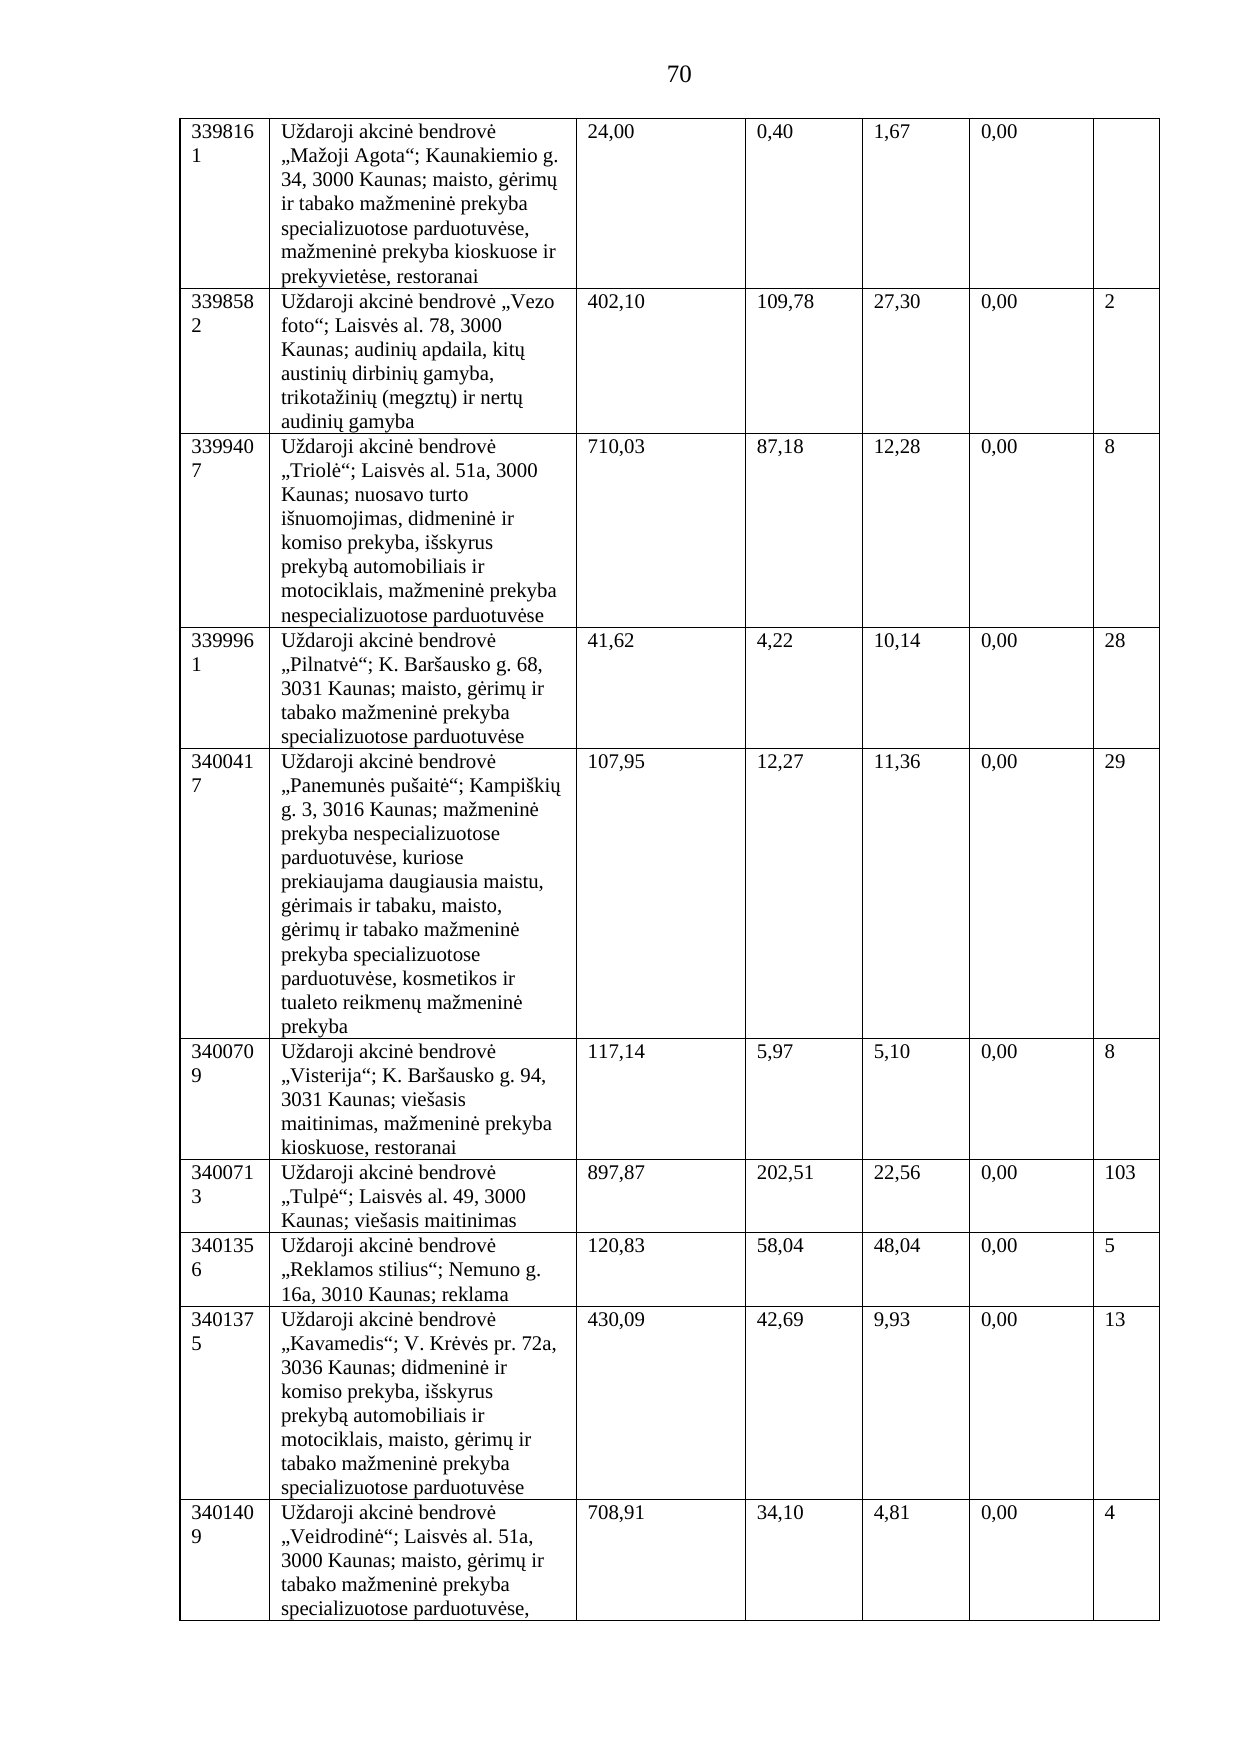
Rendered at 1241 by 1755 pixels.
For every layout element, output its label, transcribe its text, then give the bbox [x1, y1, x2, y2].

table_cell 3399407 [181, 434, 269, 627]
table_cell 5 [1094, 1233, 1159, 1306]
table_cell 3400417 [181, 749, 269, 1038]
table_cell Uždaroji akcinė bendrovė „Veidrodinė“; Laisvės al. 51a, 3000 Kaunas; maisto, gėrimų ir tabako mažmeninė prekyba specializuotose parduotuvėse, [270, 1500, 576, 1620]
table_cell [1189, 433, 1198, 627]
table_cell [1094, 119, 1159, 288]
table_cell 5,10 [863, 1039, 969, 1159]
table_cell 0,00 [970, 628, 1093, 748]
table_cell 28 [1094, 628, 1159, 748]
table_cell Uždaroji akcinė bendrovė „Vezo foto“; Laisvės al. 78, 3000 Kaunas; audinių apdaila, kitų austinių dirbinių gamyba, trikotažinių (megztų) ir nertų audinių gamyba [270, 289, 576, 433]
table_cell 4 [1094, 1500, 1159, 1620]
table_cell 24,00 [577, 119, 745, 288]
table_cell 3401375 [181, 1307, 269, 1499]
table_cell Uždaroji akcinė bendrovė „Panemunės pušaitė“; Kampiškių g. 3, 3016 Kaunas; mažmeninė prekyba nespecializuotose parduotuvėse, kuriose prekiaujama daugiausia maistu, gėrimais ir tabaku, maisto, gėrimų ir tabako mažmeninė prekyba specializuotose parduotuvėse, kosmetikos ir tualeto reikmenų mažmeninė prekyba [270, 749, 576, 1038]
table_cell 10,14 [863, 628, 969, 748]
table_cell [1189, 1232, 1198, 1306]
table_cell 42,69 [746, 1307, 862, 1499]
table_cell 3398161 [181, 119, 269, 288]
table_cell 8 [1094, 1039, 1159, 1159]
table_cell 12,27 [746, 749, 862, 1038]
table_cell 107,95 [577, 749, 745, 1038]
table_cell 0,00 [970, 434, 1093, 627]
table_cell 2 [1094, 289, 1159, 433]
table_cell 0,00 [970, 119, 1093, 288]
table_cell Uždaroji akcinė bendrovė „Mažoji Agota“; Kaunakiemio g. 34, 3000 Kaunas; maisto, gėrimų ir tabako mažmeninė prekyba specializuotose parduotuvėse, mažmeninė prekyba kioskuose ir prekyvietėse, restoranai [270, 119, 576, 288]
table_cell 3401356 [181, 1233, 269, 1306]
table_cell Uždaroji akcinė bendrovė „Triolė“; Laisvės al. 51a, 3000 Kaunas; nuosavo turto išnuomojimas, didmeninė ir komiso prekyba, išskyrus prekybą automobiliais ir motociklais, mažmeninė prekyba nespecializuotose parduotuvėse [270, 434, 576, 627]
table_cell [1189, 627, 1198, 748]
table_cell 5,97 [746, 1039, 862, 1159]
table_cell 4,22 [746, 628, 862, 748]
table_cell 22,56 [863, 1160, 969, 1232]
table_cell 430,09 [577, 1307, 745, 1499]
table_cell 1,67 [863, 119, 969, 288]
table_cell 3401409 [181, 1500, 269, 1620]
table_cell 3398582 [181, 289, 269, 433]
table_cell [1160, 1232, 1189, 1306]
table_cell 8 [1094, 434, 1159, 627]
table_cell 87,18 [746, 434, 862, 627]
table_cell [1160, 748, 1189, 1038]
table_cell 0,00 [970, 1160, 1093, 1232]
table_cell 402,10 [577, 289, 745, 433]
table_cell 13 [1094, 1307, 1159, 1499]
table_cell 48,04 [863, 1233, 969, 1306]
table_cell 12,28 [863, 434, 969, 627]
table_cell Uždaroji akcinė bendrovė „Visterija“; K. Baršausko g. 94, 3031 Kaunas; viešasis maitinimas, mažmeninė prekyba kioskuose, restoranai [270, 1039, 576, 1159]
table_cell 897,87 [577, 1160, 745, 1232]
table_cell [1160, 1499, 1189, 1620]
table_cell 0,00 [970, 1039, 1093, 1159]
table_cell [1160, 433, 1189, 627]
table_cell Uždaroji akcinė bendrovė „Tulpė“; Laisvės al. 49, 3000 Kaunas; viešasis maitinimas [270, 1160, 576, 1232]
table_cell 0,40 [746, 119, 862, 288]
table_cell 120,83 [577, 1233, 745, 1306]
table_cell 3399961 [181, 628, 269, 748]
table_cell 710,03 [577, 434, 745, 627]
table_cell [1189, 1499, 1198, 1620]
table_cell 117,14 [577, 1039, 745, 1159]
table_cell [1160, 627, 1189, 748]
table_cell [1189, 288, 1198, 433]
table_cell 3400709 [181, 1039, 269, 1159]
table_cell 708,91 [577, 1500, 745, 1620]
table_cell 103 [1094, 1160, 1159, 1232]
table_cell 0,00 [970, 749, 1093, 1038]
table_cell [1160, 1159, 1189, 1232]
table_cell [1189, 748, 1198, 1038]
table_cell Uždaroji akcinė bendrovė „Pilnatvė“; K. Baršausko g. 68, 3031 Kaunas; maisto, gėrimų ir tabako mažmeninė prekyba specializuotose parduotuvėse [270, 628, 576, 748]
table_cell 0,00 [970, 1233, 1093, 1306]
table_cell 27,30 [863, 289, 969, 433]
table_cell 3400713 [181, 1160, 269, 1232]
table_cell [1189, 118, 1198, 288]
table_cell 11,36 [863, 749, 969, 1038]
table_cell [1189, 1038, 1198, 1159]
table_cell [1160, 118, 1189, 288]
table_cell Uždaroji akcinė bendrovė „Reklamos stilius“; Nemuno g. 16a, 3010 Kaunas; reklama [270, 1233, 576, 1306]
table_cell 29 [1094, 749, 1159, 1038]
table_cell 0,00 [970, 1307, 1093, 1499]
table_cell [1189, 1159, 1198, 1232]
table_cell [1160, 1306, 1189, 1499]
table_cell 202,51 [746, 1160, 862, 1232]
table_cell [1189, 1306, 1198, 1499]
table_cell 4,81 [863, 1500, 969, 1620]
table_cell Uždaroji akcinė bendrovė „Kavamedis“; V. Krėvės pr. 72a, 3036 Kaunas; didmeninė ir komiso prekyba, išskyrus prekybą automobiliais ir motociklais, maisto, gėrimų ir tabako mažmeninė prekyba specializuotose parduotuvėse [270, 1307, 576, 1499]
table_cell 9,93 [863, 1307, 969, 1499]
table_cell 41,62 [577, 628, 745, 748]
table_cell [1160, 288, 1189, 433]
table_cell 109,78 [746, 289, 862, 433]
table_cell 0,00 [970, 1500, 1093, 1620]
table_cell 0,00 [970, 289, 1093, 433]
table_cell 58,04 [746, 1233, 862, 1306]
table_cell 34,10 [746, 1500, 862, 1620]
table_cell [1160, 1038, 1189, 1159]
